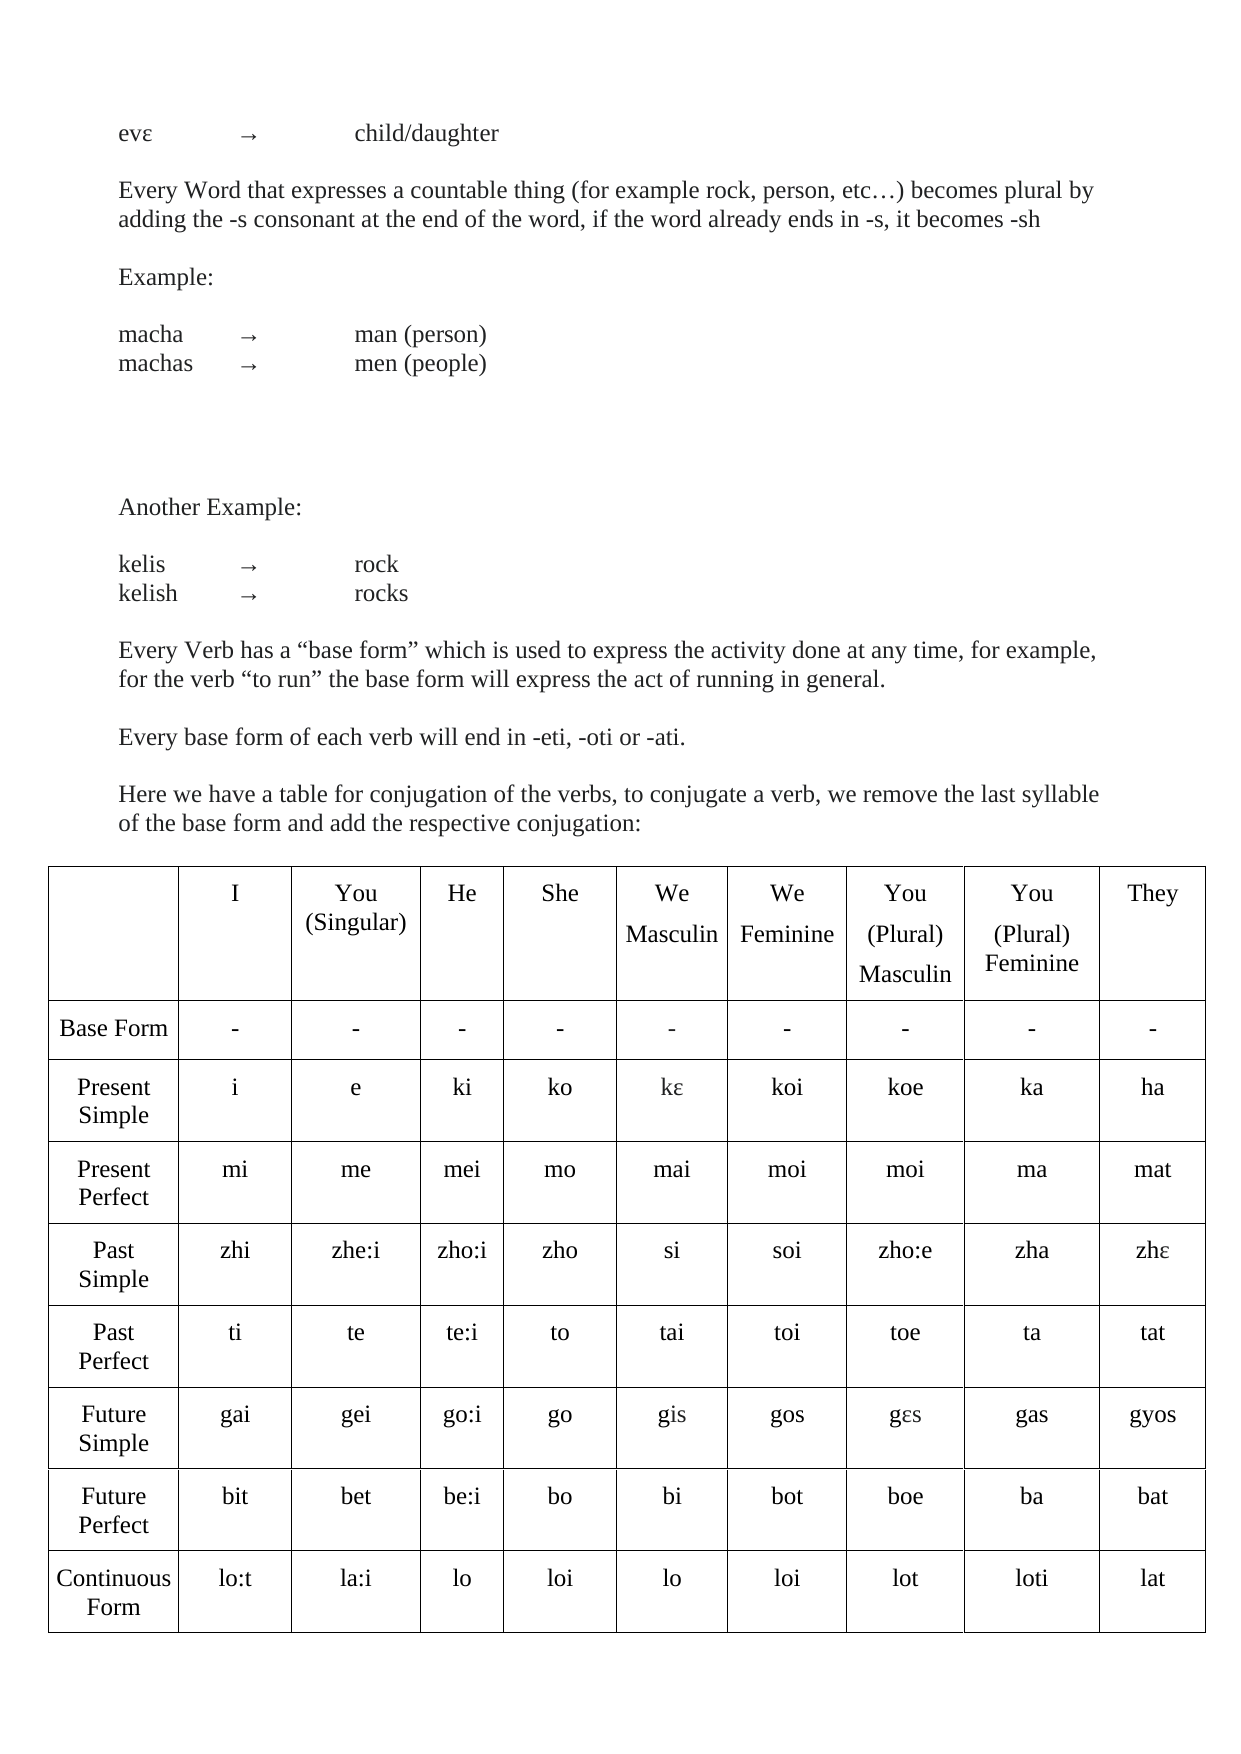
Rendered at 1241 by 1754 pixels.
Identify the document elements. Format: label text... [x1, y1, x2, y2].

table_cell koe [847, 1060, 963, 1141]
table_cell lo:t [179, 1551, 291, 1632]
table_cell - [617, 1001, 727, 1059]
table_header You (Plural) Masculin [847, 867, 963, 1000]
table_cell loi [728, 1551, 846, 1632]
table_cell Future Perfect [49, 1470, 178, 1550]
table_cell tai [617, 1306, 727, 1387]
table_cell Past Simple [49, 1224, 178, 1305]
table_cell kɛ [617, 1060, 727, 1141]
table_cell gɛs [847, 1388, 963, 1468]
table_cell Continuous Form [49, 1551, 178, 1632]
table_header We Feminine [728, 867, 846, 1000]
table_cell si [617, 1224, 727, 1305]
text for the verb “to run” the base form will express the act of running in general. [118, 664, 1122, 693]
table_cell ti [179, 1306, 291, 1387]
text Every Word that expresses a countable thing (for example rock, person, etc…) becomes plural by adding the -s consonant at the end of the word, if the word already ends in -s, it becomes -sh [118, 176, 1122, 233]
table_cell loi [504, 1551, 616, 1632]
table_cell Present Simple [49, 1060, 178, 1141]
table_cell bi [617, 1470, 727, 1550]
table_cell toe [847, 1306, 963, 1387]
table_header You (Plural) Feminine [965, 867, 1099, 1000]
table_cell ma [965, 1142, 1099, 1223]
table_cell Future Simple [49, 1388, 178, 1468]
table_cell boe [847, 1470, 963, 1550]
table_cell - [292, 1001, 420, 1059]
table_cell lo [421, 1551, 503, 1632]
table_cell zho:i [421, 1224, 503, 1305]
table_cell bit [179, 1470, 291, 1550]
table_cell la:i [292, 1551, 420, 1632]
table_cell gos [728, 1388, 846, 1468]
table_cell mo [504, 1142, 616, 1223]
table_cell te [292, 1306, 420, 1387]
table_cell - [965, 1001, 1099, 1059]
table_cell - [421, 1001, 503, 1059]
text Example: [118, 262, 1122, 291]
table_cell zhe:i [292, 1224, 420, 1305]
table_cell soi [728, 1224, 846, 1305]
table_cell gas [965, 1388, 1099, 1468]
table_header She [504, 867, 616, 1000]
table_cell bet [292, 1470, 420, 1550]
table_cell zha [965, 1224, 1099, 1305]
table_cell loti [965, 1551, 1099, 1632]
table_cell ha [1100, 1060, 1205, 1141]
table_cell - [847, 1001, 963, 1059]
table_cell - [504, 1001, 616, 1059]
table_cell ko [504, 1060, 616, 1141]
table_cell mi [179, 1142, 291, 1223]
text kelish → rocks [118, 578, 1122, 607]
table_cell Base Form [49, 1001, 178, 1059]
table_cell me [292, 1142, 420, 1223]
table_cell te:i [421, 1306, 503, 1387]
table_cell lo [617, 1551, 727, 1632]
table_cell ka [965, 1060, 1099, 1141]
table_cell go [504, 1388, 616, 1468]
table_cell to [504, 1306, 616, 1387]
table_cell - [1100, 1001, 1205, 1059]
table_header He [421, 867, 503, 1000]
table_cell lat [1100, 1551, 1205, 1632]
table_header You (Singular) [292, 867, 420, 1000]
table_cell mei [421, 1142, 503, 1223]
table_cell gis [617, 1388, 727, 1468]
table_cell Past Perfect [49, 1306, 178, 1387]
table_cell Present Perfect [49, 1142, 178, 1223]
text machas → men (people) [118, 348, 1122, 377]
table_cell gei [292, 1388, 420, 1468]
table_cell toi [728, 1306, 846, 1387]
table_cell - [728, 1001, 846, 1059]
table_header They [1100, 867, 1205, 1000]
text evɛ → child/daughter [118, 118, 1122, 147]
text Here we have a table for conjugation of the verbs, to conjugate a verb, we remove the last syllable of the base form and add the respective conjugation: [118, 779, 1122, 837]
table_cell zhi [179, 1224, 291, 1305]
table_header [49, 867, 178, 1000]
table_cell ki [421, 1060, 503, 1141]
table_cell bo [504, 1470, 616, 1550]
table_cell e [292, 1060, 420, 1141]
table_cell gyos [1100, 1388, 1205, 1468]
table_header I [179, 867, 291, 1000]
table_cell mat [1100, 1142, 1205, 1223]
text Another Example: [118, 492, 1122, 521]
table_cell tat [1100, 1306, 1205, 1387]
table_cell koi [728, 1060, 846, 1141]
table_cell mai [617, 1142, 727, 1223]
text Every Verb has a “base form” which is used to express the activity done at any time, for example, [118, 636, 1122, 664]
table_cell lot [847, 1551, 963, 1632]
table_cell bot [728, 1470, 846, 1550]
table_cell zho [504, 1224, 616, 1305]
text Every base form of each verb will end in -eti, -oti or -ati. [118, 722, 1122, 751]
table_cell bat [1100, 1470, 1205, 1550]
table_cell zhɛ [1100, 1224, 1205, 1305]
table_cell - [179, 1001, 291, 1059]
text kelis → rock [118, 549, 1122, 578]
table_cell ba [965, 1470, 1099, 1550]
text macha → man (person) [118, 319, 1122, 348]
table_cell go:i [421, 1388, 503, 1468]
table_cell moi [847, 1142, 963, 1223]
table_cell be:i [421, 1470, 503, 1550]
table_cell zho:e [847, 1224, 963, 1305]
table_cell ta [965, 1306, 1099, 1387]
table_cell moi [728, 1142, 846, 1223]
table_header We Masculin [617, 867, 727, 1000]
table_cell gai [179, 1388, 291, 1468]
table_cell i [179, 1060, 291, 1141]
